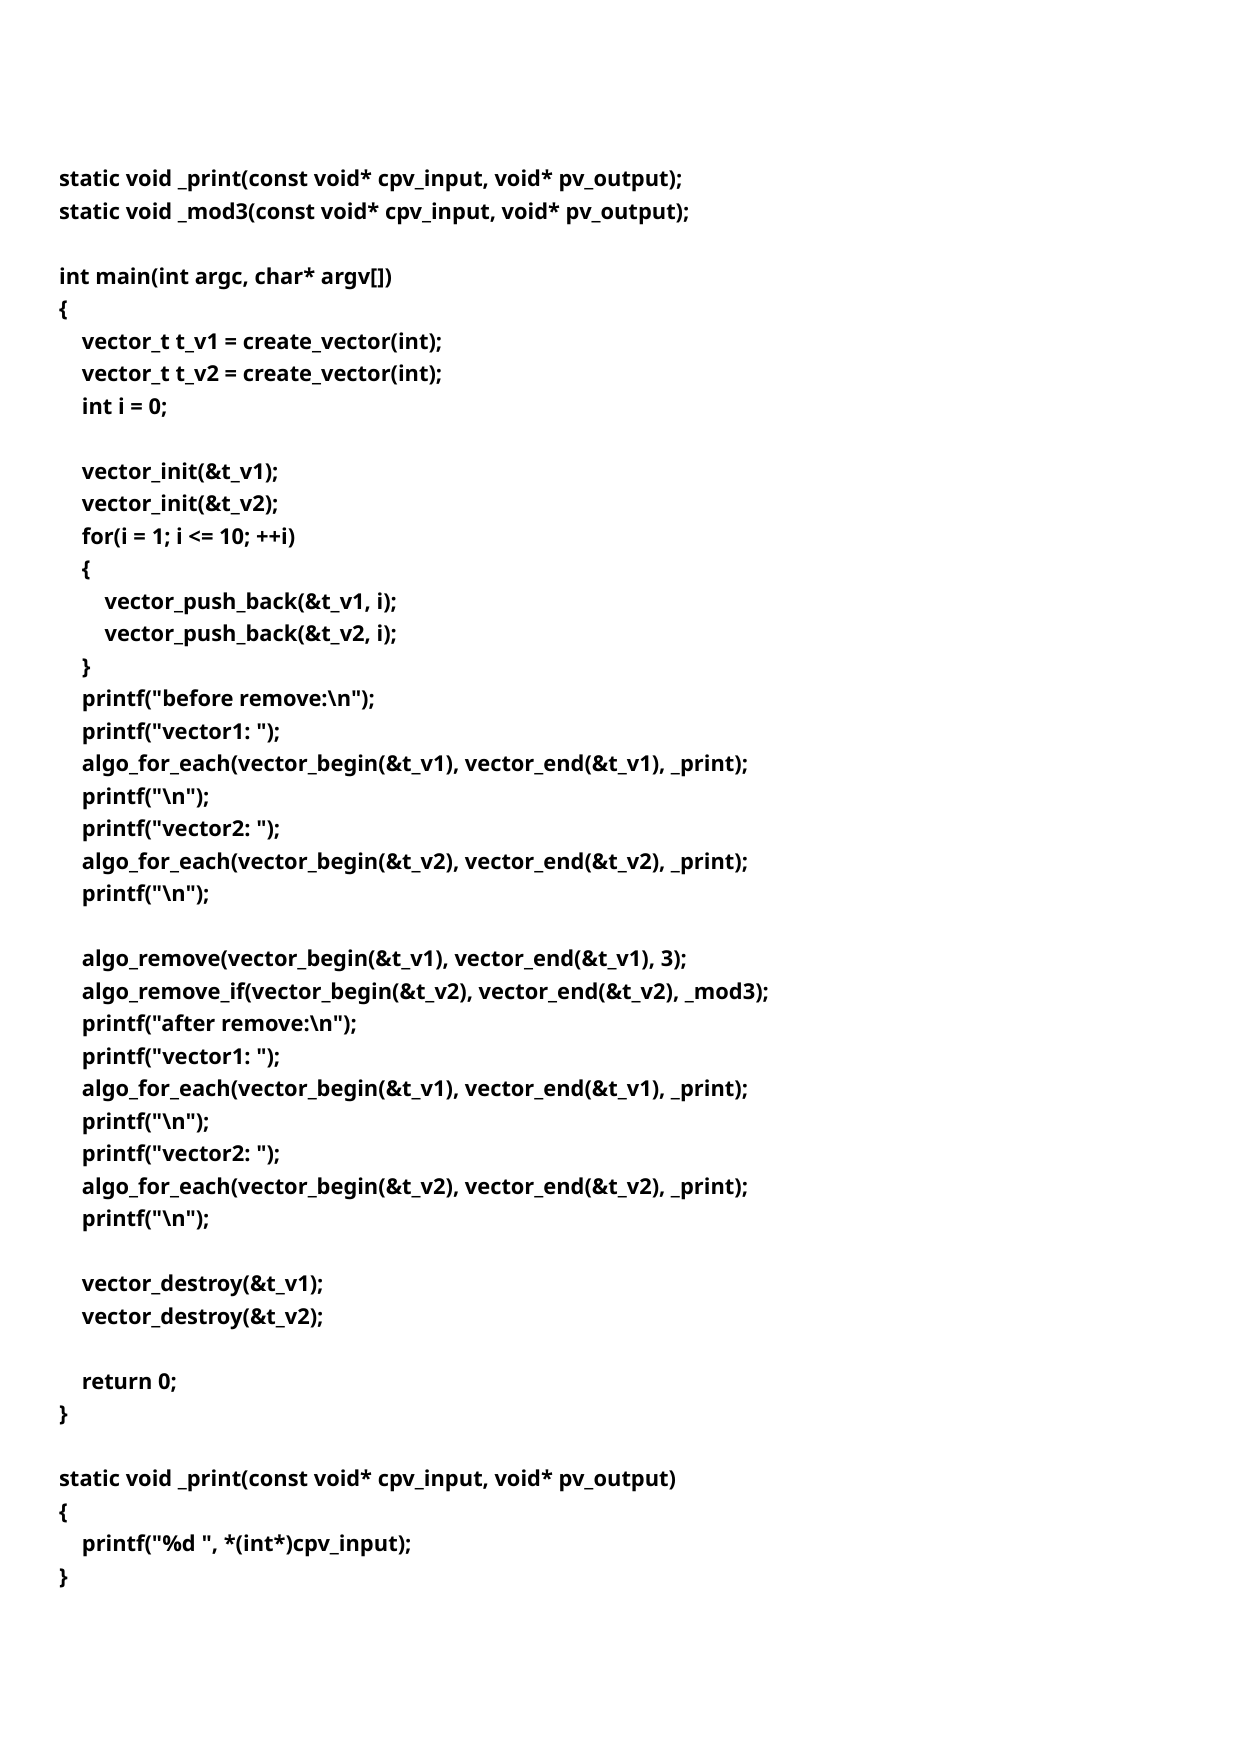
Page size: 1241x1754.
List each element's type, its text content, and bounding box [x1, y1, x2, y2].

text printf("vector2: "); [59, 1137, 1181, 1169]
text vector_push_back(&t_v2, i); [59, 617, 1181, 649]
text vector_t t_v1 = create_vector(int); [59, 324, 1181, 357]
text algo_remove_if(vector_begin(&t_v2), vector_end(&t_v2), _mod3); [59, 974, 1181, 1007]
text printf("\n"); [59, 1202, 1181, 1234]
text int i = 0; [59, 389, 1181, 422]
text algo_for_each(vector_begin(&t_v2), vector_end(&t_v2), _print); [59, 1169, 1181, 1202]
text printf("vector1: "); [59, 714, 1181, 747]
text } [59, 649, 1181, 682]
text static void _print(const void* cpv_input, void* pv_output); [59, 162, 1181, 194]
text printf("\n"); [59, 1104, 1181, 1137]
text algo_for_each(vector_begin(&t_v1), vector_end(&t_v1), _print); [59, 1072, 1181, 1104]
text algo_for_each(vector_begin(&t_v2), vector_end(&t_v2), _print); [59, 844, 1181, 877]
text vector_init(&t_v2); [59, 487, 1181, 519]
text printf("\n"); [59, 877, 1181, 909]
text vector_t t_v2 = create_vector(int); [59, 357, 1181, 389]
text printf("vector2: "); [59, 812, 1181, 844]
text algo_remove(vector_begin(&t_v1), vector_end(&t_v1), 3); [59, 942, 1181, 974]
text } [59, 1559, 1181, 1592]
text int main(int argc, char* argv[]) [59, 259, 1181, 292]
text printf("%d ", *(int*)cpv_input); [59, 1527, 1181, 1559]
text for(i = 1; i <= 10; ++i) [59, 519, 1181, 552]
text vector_destroy(&t_v1); [59, 1267, 1181, 1299]
text printf("after remove:\n"); [59, 1007, 1181, 1039]
text return 0; [59, 1364, 1181, 1397]
text vector_destroy(&t_v2); [59, 1299, 1181, 1332]
text { [59, 552, 1181, 584]
text { [59, 1494, 1181, 1527]
text printf("before remove:\n"); [59, 682, 1181, 714]
text } [59, 1397, 1181, 1429]
text vector_push_back(&t_v1, i); [59, 584, 1181, 617]
text printf("vector1: "); [59, 1039, 1181, 1072]
text static void _mod3(const void* cpv_input, void* pv_output); [59, 194, 1181, 227]
text { [59, 292, 1181, 324]
text printf("\n"); [59, 779, 1181, 812]
text algo_for_each(vector_begin(&t_v1), vector_end(&t_v1), _print); [59, 747, 1181, 779]
text vector_init(&t_v1); [59, 454, 1181, 487]
text static void _print(const void* cpv_input, void* pv_output) [59, 1462, 1181, 1494]
